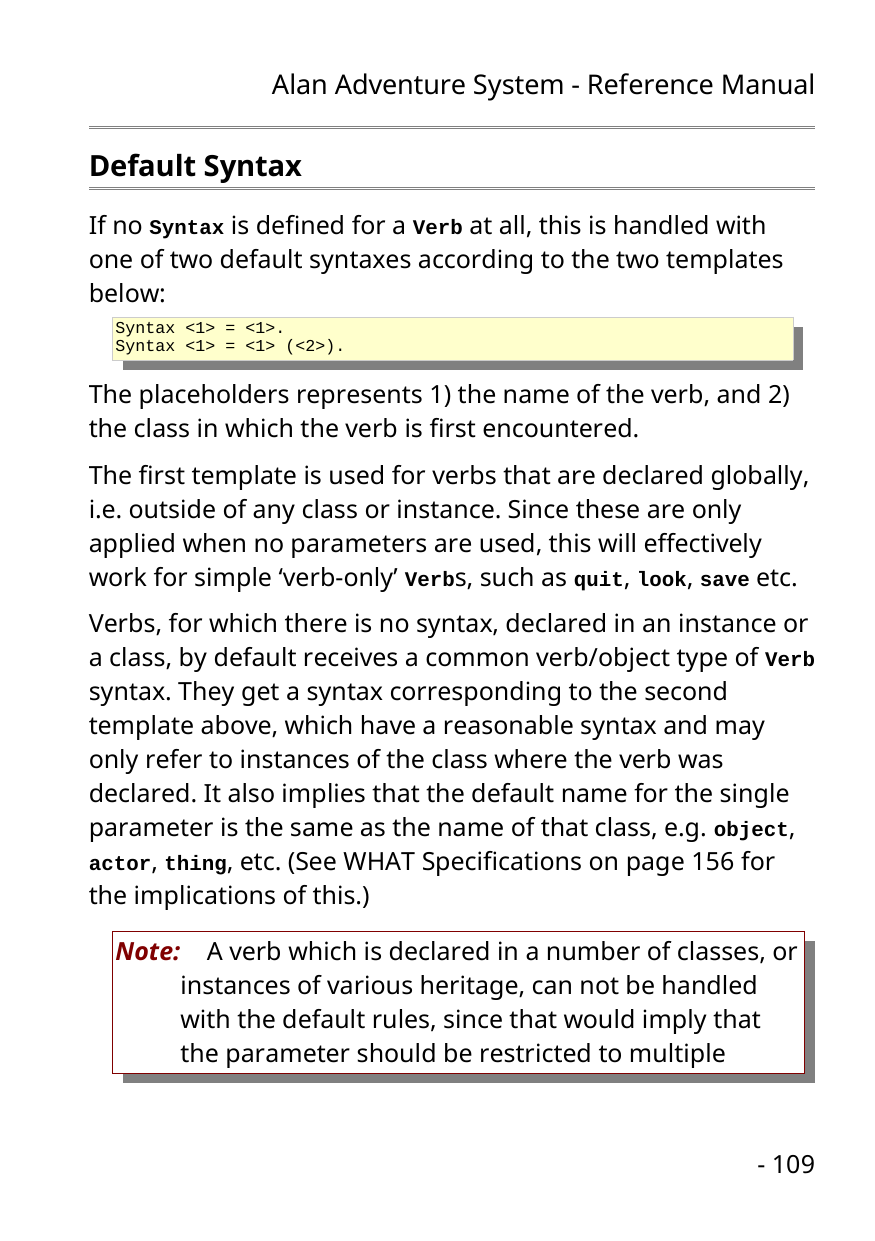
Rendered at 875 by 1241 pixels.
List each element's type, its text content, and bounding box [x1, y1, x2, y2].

text Syntax <1> = <1>. [113, 318, 793, 335]
text The first template is used for verbs that are declared globally, i.e. outside of any class or instance. Since these are only applied when no parameters are used, this will effectively work for simple ‘verb-only’ Verbs, such as quit, look, save etc. [88, 458, 815, 593]
text The placeholders represents 1) the name of the verb, and 2) the class in which the verb is first encountered. [88, 377, 815, 445]
text Syntax <1> = <1> (<2>). [113, 335, 793, 360]
text Verbs, for which there is no syntax, declared in an instance or a class, by default receives a common verb/object type of Verb syntax. They get a syntax corresponding to the second template above, which have a reasonable syntax and may only refer to instances of the class where the verb was declared. It also implies that the default name for the single parameter is the same as the name of that class, e.g. object, actor, thing, etc. (See WHAT Specifications on page 121 for the implications of this.) [88, 606, 815, 912]
text If no Syntax is defined for a Verb at all, this is handled with one of two default syntaxes according to the two templates below: [88, 208, 815, 310]
subtitle Default Syntax [88, 146, 815, 189]
list A verb which is declared in a number of classes, or instances of various heritage, can not be handled with the default rules, since that would imply that the parameter should be restricted to multiple [113, 932, 804, 1073]
